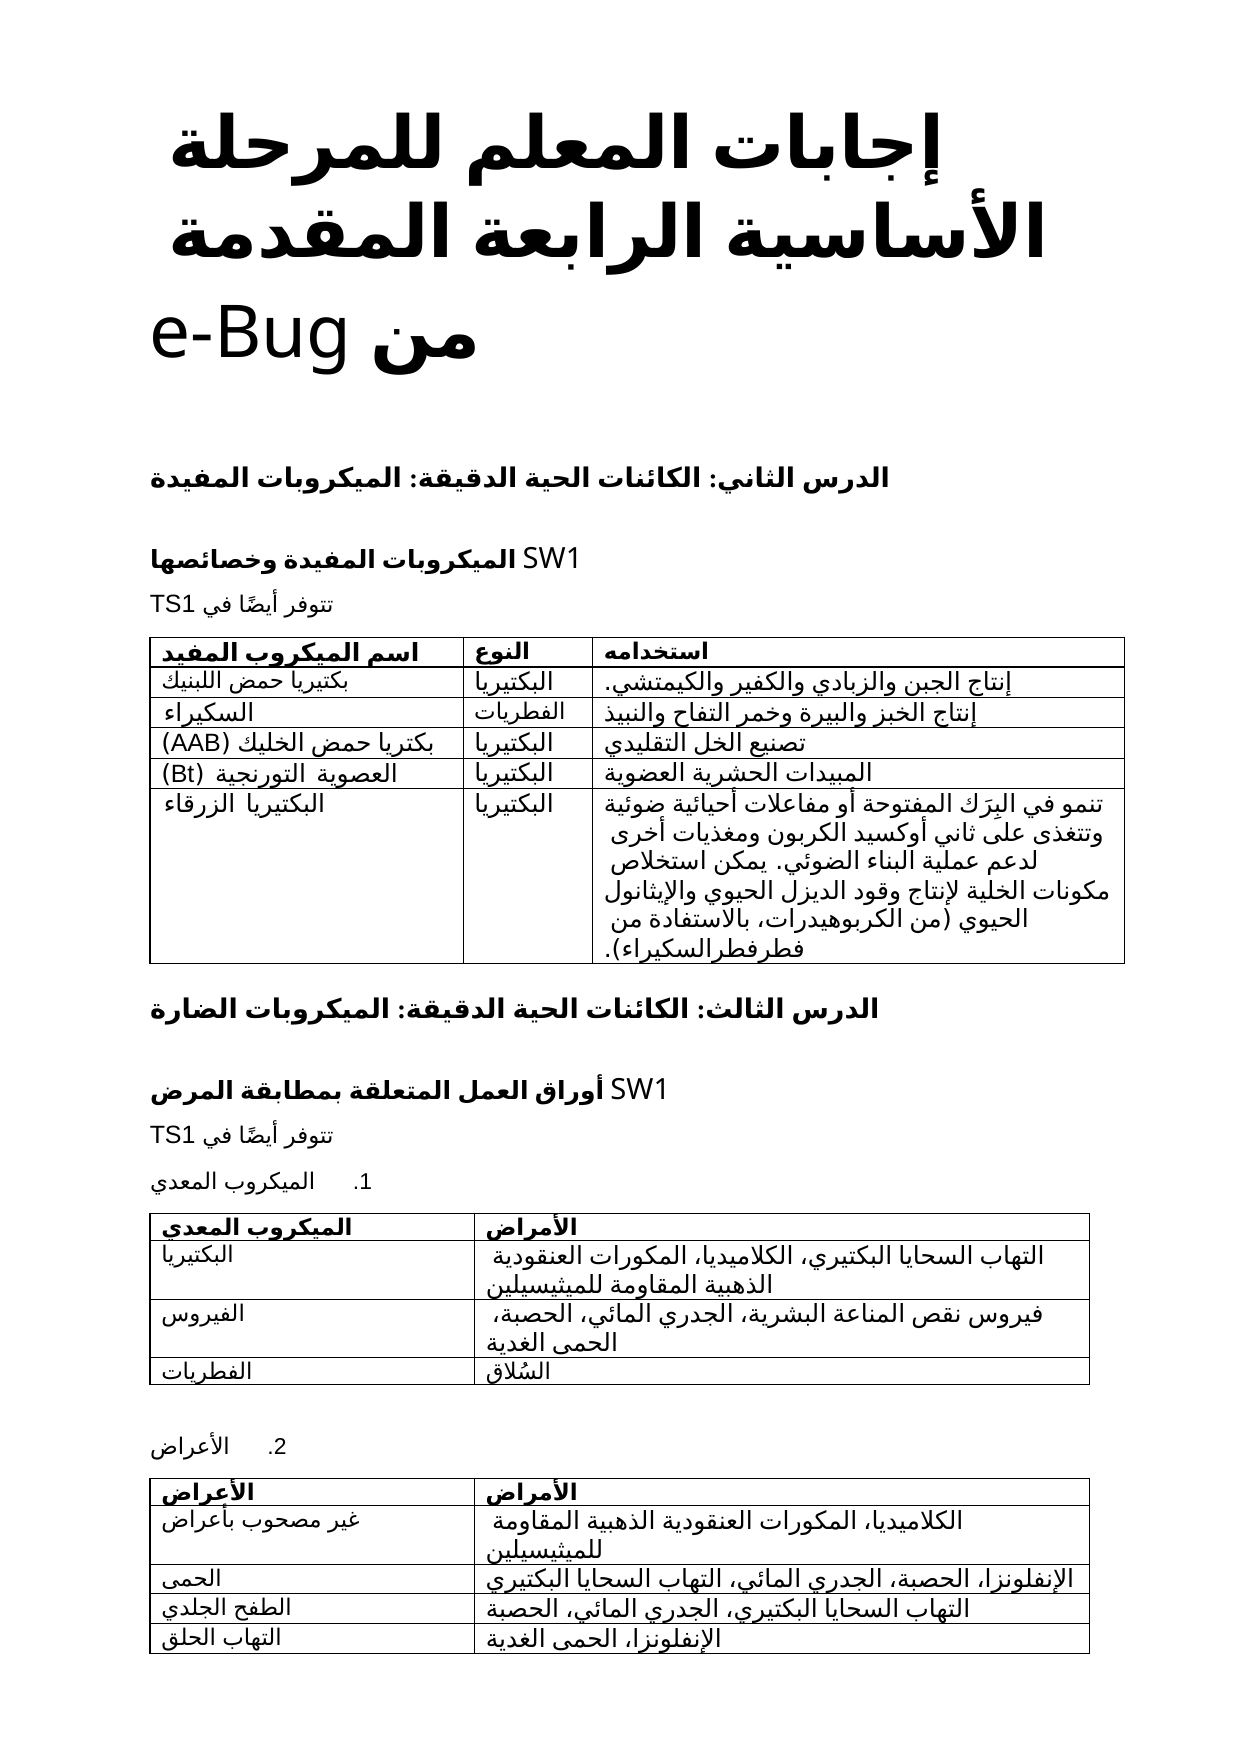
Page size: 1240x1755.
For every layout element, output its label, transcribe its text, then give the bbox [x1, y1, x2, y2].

table_cell الإنفلونزا، الحمى الغدية [475, 1624, 1089, 1653]
table_cell الإنفلونزا، الحصبة، الجدري المائي، التهاب السحايا البكتيري [475, 1565, 1089, 1593]
table_cell غير مصحوب بأعراض [151, 1506, 474, 1563]
table_header استخدامه [593, 638, 1124, 666]
table_header النوع [464, 638, 592, 666]
table_cell التهاب السحايا البكتيري، الجدري المائي، الحصبة [475, 1594, 1089, 1623]
table_cell الفيروس [151, 1300, 474, 1357]
table_cell بكتيريا حمض اللبنيك [151, 668, 463, 697]
table_cell إنتاج الخبز والبيرة وخمر التفاح والنبيذ [593, 698, 1124, 727]
table_cell البكتيريا [464, 668, 592, 697]
table_header الأمراض [475, 1214, 1089, 1240]
table_header الميكروب المعدي [151, 1214, 474, 1240]
list الميكروب المعدي [150, 1168, 1069, 1194]
text تتوفر أيضًا في TS1 [150, 589, 1107, 618]
table_cell تصنيع الخل التقليدي [593, 728, 1124, 757]
table_cell التهاب الحلق [151, 1624, 474, 1653]
subtitle إجابات المعلم للمرحلة الأساسية الرابعة المقدمة من e-Bug [150, 100, 1107, 379]
table_cell الفطريات [151, 1358, 474, 1384]
table_cell البكتيريا [151, 1241, 474, 1298]
table_cell إنتاج الجبن والزبادي والكفير والكيمتشي. [593, 668, 1124, 697]
list الأعراض [150, 1433, 1069, 1459]
table_header اسم الميكروب المفيد [151, 638, 463, 666]
table_cell المبيدات الحشرية العضوية [593, 759, 1124, 788]
table_cell البكتيريا [464, 759, 592, 788]
table_cell البكتيريا [464, 789, 592, 963]
table_cell البكتيريا الزرقاء [151, 789, 463, 963]
table_cell بكتريا حمض الخليك (AAB) [151, 728, 463, 757]
subtitle الدرس الثاني: الكائنات الحية الدقيقة: الميكروبات المفيدة [150, 462, 1107, 493]
table_cell الفطريات [464, 698, 592, 727]
subtitle الدرس الثالث: الكائنات الحية الدقيقة: الميكروبات الضارة [150, 993, 1107, 1024]
table_cell البكتيريا [464, 728, 592, 757]
table_cell الحمى [151, 1565, 474, 1593]
table_cell السُلاق [475, 1358, 1089, 1384]
table_cell التهاب السحايا البكتيري، الكلاميديا، المكورات العنقودية الذهبية المقاومة للميثيسيلين [475, 1241, 1089, 1298]
table_cell الكلاميديا، المكورات العنقودية الذهبية المقاومة للميثيسيلين [475, 1506, 1089, 1563]
table_header الأمراض [475, 1479, 1089, 1505]
table_cell تنمو في البِرَك المفتوحة أو مفاعلات أحيائية ضوئية وتتغذى على ثاني أوكسيد الكربون ومغذيات أخرى لدعم عملية البناء الضوئي. يمكن استخلاص مكونات الخلية لإنتاج وقود الديزل الحيوي والإيثانول الحيوي (من الكربوهيدرات، بالاستفادة من فطرفطرالسكيراء). [593, 789, 1124, 963]
subtitle SW1 أوراق العمل المتعلقة بمطابقة المرض [150, 1068, 1107, 1108]
table_cell فيروس نقص المناعة البشرية، الجدري المائي، الحصبة، الحمى الغدية [475, 1300, 1089, 1357]
table_cell العصوية التورنجية (Bt) [151, 759, 463, 788]
table_cell السكيراء [151, 698, 463, 727]
table_cell الطفح الجلدي [151, 1594, 474, 1623]
table_header الأعراض [151, 1479, 474, 1505]
text تتوفر أيضًا في TS1 [150, 1120, 1107, 1149]
subtitle SW1 الميكروبات المفيدة وخصائصها [150, 537, 1107, 577]
